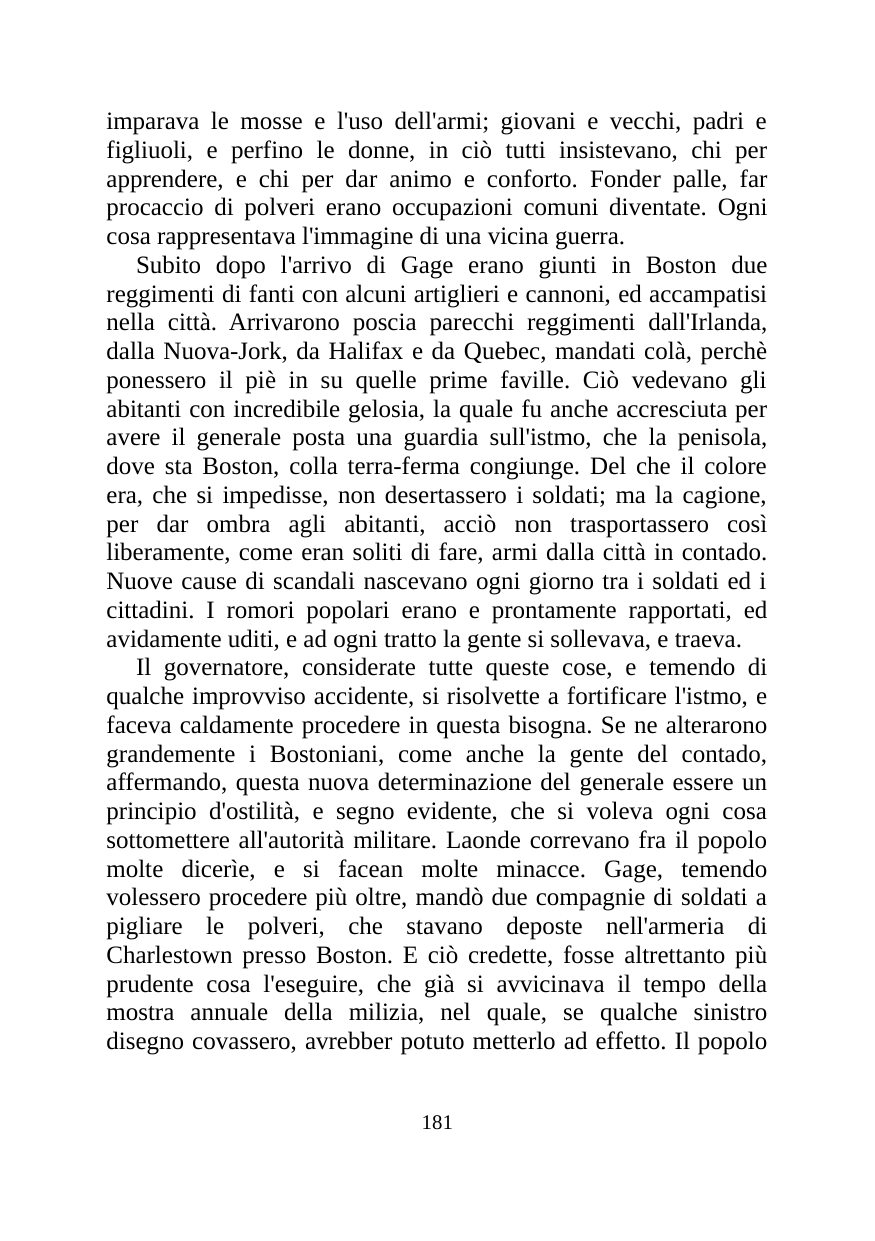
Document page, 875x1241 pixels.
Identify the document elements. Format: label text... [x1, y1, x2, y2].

text imparava le mosse e l'uso dell'armi; giovani e vecchi, padri e figliuoli, e perfino le donne, in ciò tutti insistevano, chi per apprendere, e chi per dar animo e conforto. Fonder palle, far procaccio di polveri erano occupazioni comuni diventate. Ogni cosa rappresentava l'immagine di una vicina guerra. [106, 106, 768, 250]
text Il governatore, considerate tutte queste cose, e temendo di qualche improvviso accidente, si risolvette a fortificare l'istmo, e faceva caldamente procedere in questa bisogna. Se ne alterarono grandemente i Bostoniani, come anche la gente del contado, affermando, questa nuova determinazione del generale essere un principio d'ostilità, e segno evidente, che si voleva ogni cosa sottomettere all'autorità militare. Laonde correvano fra il popolo molte dicerìe, e si facean molte minacce. Gage, temendo volessero procedere più oltre, mandò due compagnie di soldati a pigliare le polveri, che stavano deposte nell'armeria di Charlestown presso Boston. E ciò credette, fosse altrettanto più prudente cosa l'eseguire, che già si avvicinava il tempo della mostra annuale della milizia, nel quale, se qualche sinistro disegno covassero, avrebber potuto metterlo ad effetto. Il popolo [106, 652, 768, 1055]
text Subito dopo l'arrivo di Gage erano giunti in Boston due reggimenti di fanti con alcuni artiglieri e cannoni, ed accampatisi nella città. Arrivarono poscia parecchi reggimenti dall'Irlanda, dalla Nuova-Jork, da Halifax e da Quebec, mandati colà, perchè ponessero il piè in su quelle prime faville. Ciò vedevano gli abitanti con incredibile gelosia, la quale fu anche accresciuta per avere il generale posta una guardia sull'istmo, che la penisola, dove sta Boston, colla terra-ferma congiunge. Del che il colore era, che si impedisse, non desertassero i soldati; ma la cagione, per dar ombra agli abitanti, acciò non trasportassero così liberamente, come eran soliti di fare, armi dalla città in contado. Nuove cause di scandali nascevano ogni giorno tra i soldati ed i cittadini. I romori popolari erano e prontamente rapportati, ed avidamente uditi, e ad ogni tratto la gente si sollevava, e traeva. [106, 250, 768, 652]
